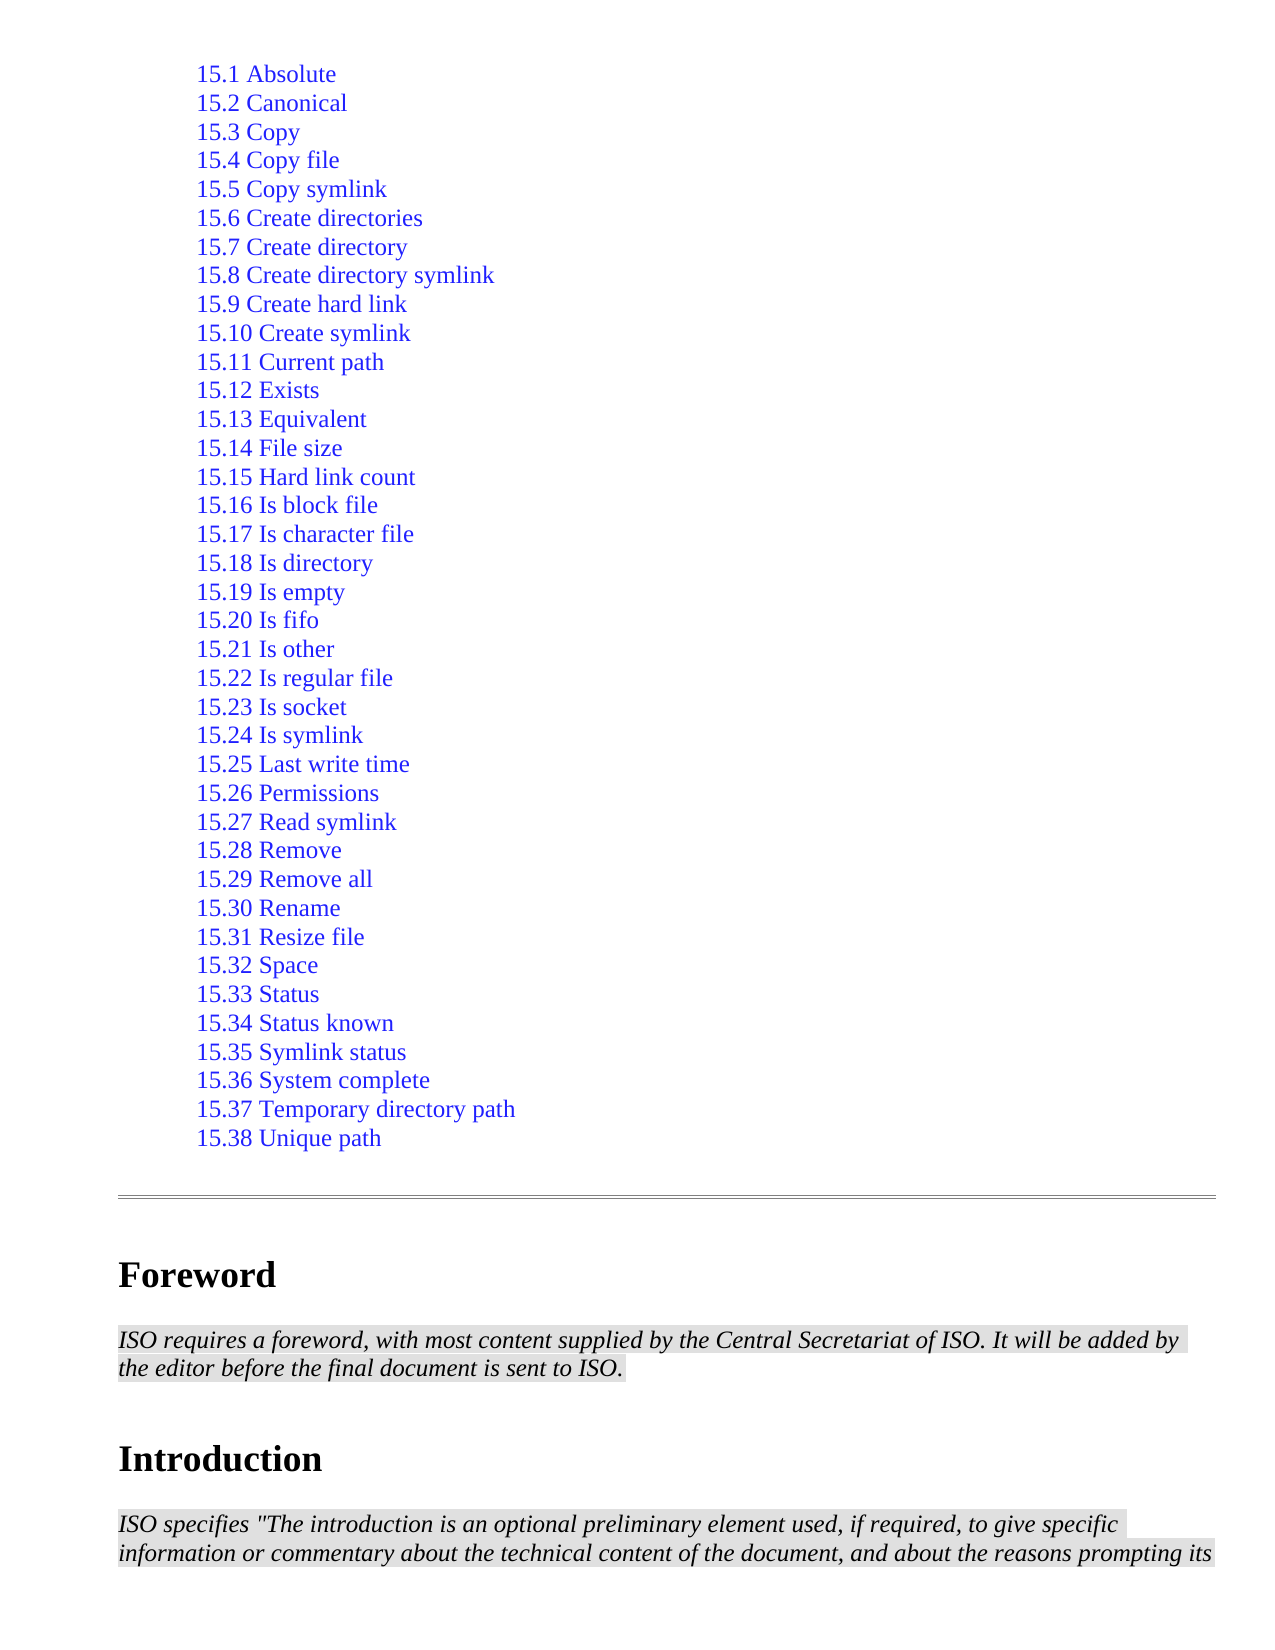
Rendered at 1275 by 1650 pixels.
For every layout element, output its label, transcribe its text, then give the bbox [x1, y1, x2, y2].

text ISO requires a foreword, with most content supplied by the Central Secretariat of ISO. It will be added by the editor before the final document is sent to ISO. [118, 1325, 1216, 1382]
subtitle Foreword [118, 1252, 1216, 1295]
subtitle Introduction [118, 1437, 1216, 1480]
text ISO specifies "The introduction is an optional preliminary element used, if required, to give specific information or commentary about the technical content of the document, and about the reasons prompting its [118, 1509, 1216, 1567]
text 15.1 Absolute 15.2 Canonical 15.3 Copy 15.4 Copy file 15.5 Copy symlink 15.6 Create directories 15.7 Create directory 15.8 Create directory symlink 15.9 Create hard link 15.10 Create symlink 15.11 Current path 15.12 Exists 15.13 Equivalent 15.14 File size 15.15 Hard link count 15.16 Is block file 15.17 Is character file 15.18 Is directory 15.19 Is empty 15.20 Is fifo 15.21 Is other 15.22 Is regular file 15.23 Is socket 15.24 Is symlink 15.25 Last write time 15.26 Permissions 15.27 Read symlink 15.28 Remove 15.29 Remove all 15.30 Rename 15.31 Resize file 15.32 Space 15.33 Status 15.34 Status known 15.35 Symlink status 15.36 System complete 15.37 Temporary directory path 15.38 Unique path [177, 59, 1157, 1152]
